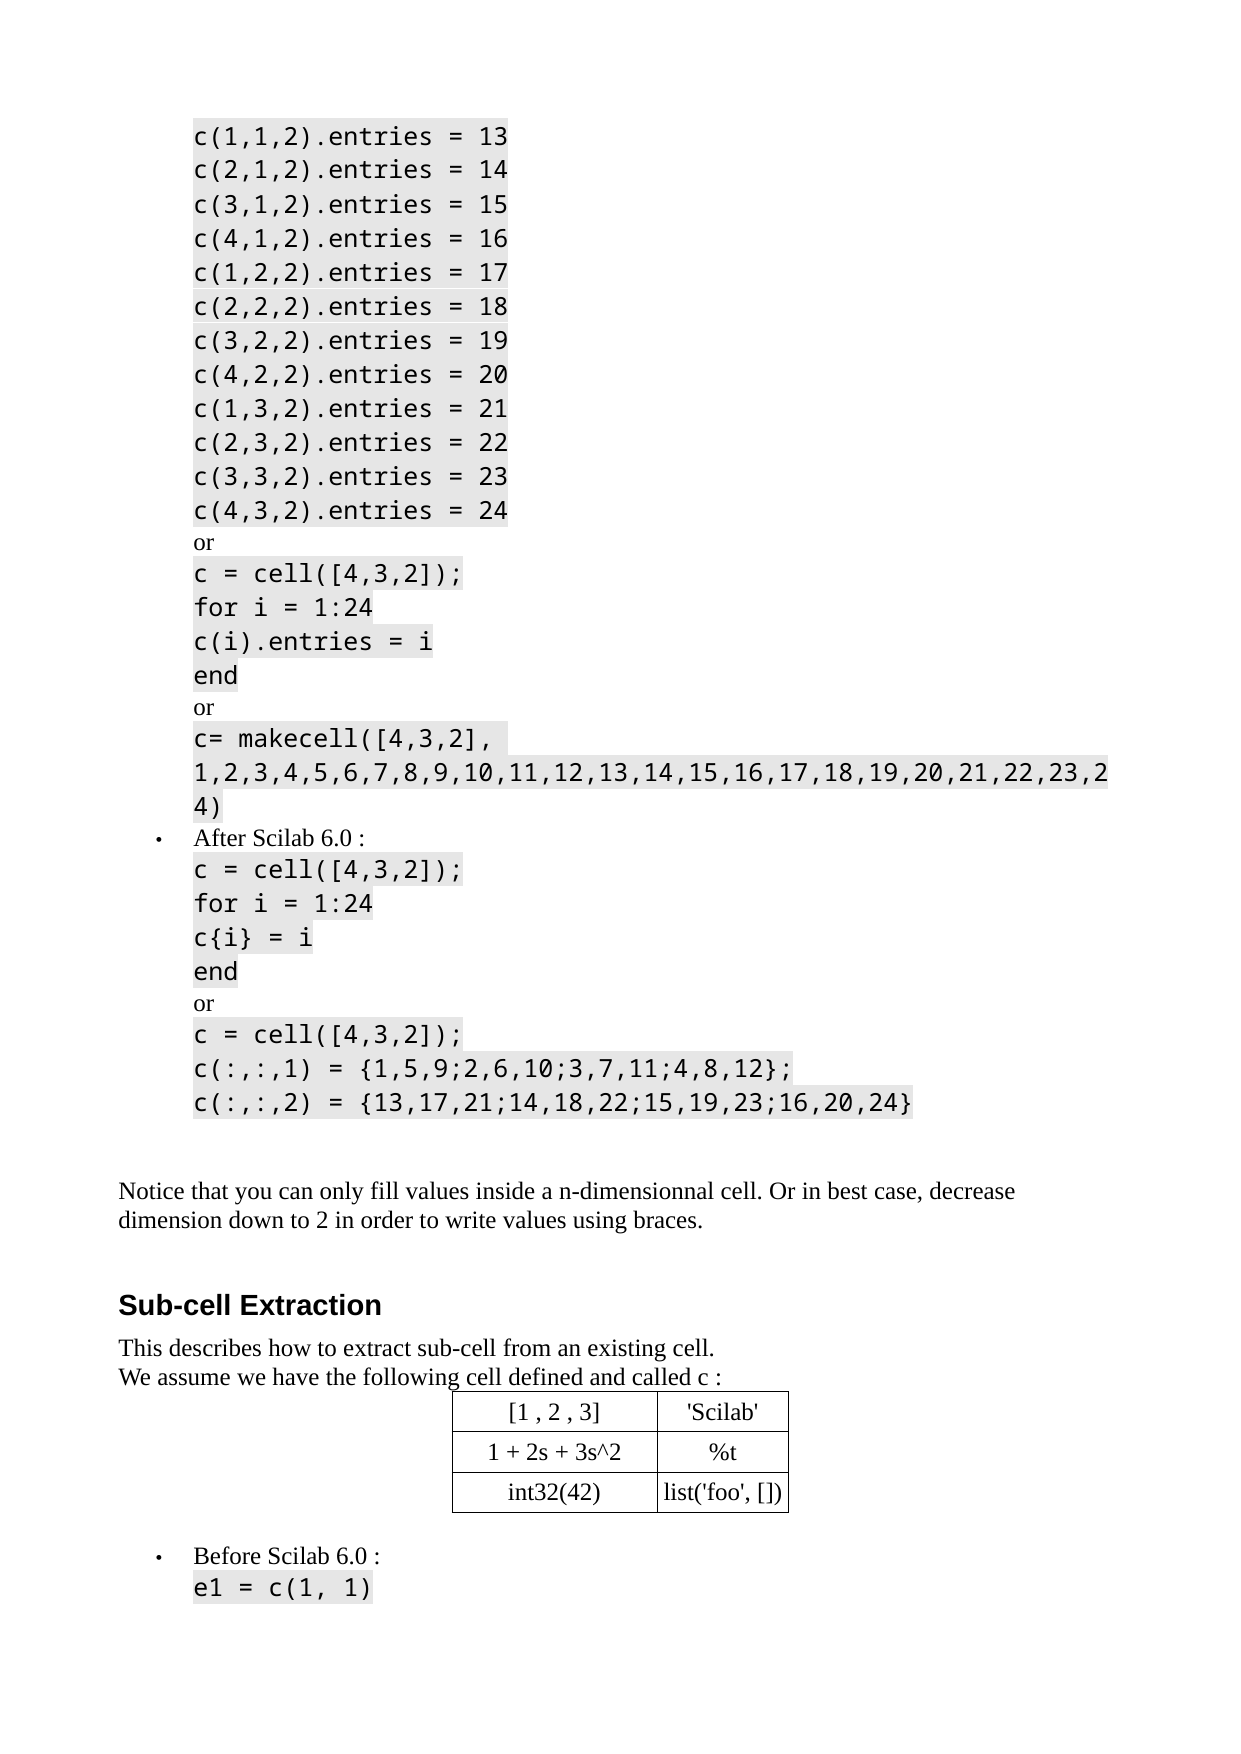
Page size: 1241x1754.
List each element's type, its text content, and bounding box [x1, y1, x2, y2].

table_cell list('foo', []) [658, 1473, 788, 1512]
list Before Scilab 6.0 : e1 = c(1, 1) [156, 1541, 1122, 1604]
text We assume we have the following cell defined and called c : [118, 1362, 1122, 1391]
text This describes how to extract sub-cell from an existing cell. [118, 1333, 1122, 1362]
table_cell int32(42) [453, 1473, 657, 1512]
text Notice that you can only fill values inside a n-dimensionnal cell. Or in best case, decrease dimension down to 2 in order to write values using braces. [118, 1176, 1122, 1234]
list After Scilab 6.0 : c = cell([4,3,2]); for i = 1:24 c{i} = i end or c = cell([4,3,2]); c(:,:,1) = {1,5,9;2,6,10;3,7,11;4,8,12}; c(:,:,2) = {13,17,21;14,18,22;15,19,23;16,20,24} [156, 823, 1122, 1119]
table_cell 1 + 2s + 3s^2 [453, 1432, 657, 1472]
subtitle Sub-cell Extraction [118, 1287, 1122, 1321]
table_cell %t [658, 1432, 788, 1472]
table_header [1 , 2 , 3] [453, 1392, 657, 1431]
list c(1,1,2).entries = 13 c(2,1,2).entries = 14 c(3,1,2).entries = 15 c(4,1,2).entries = 16 c(1,2,2).entries = 17 c(2,2,2).entries = 18 c(3,2,2).entries = 19 c(4,2,2).entries = 20 c(1,3,2).entries = 21 c(2,3,2).entries = 22 c(3,3,2).entries = 23 c(4,3,2).entries = 24 or c = cell([4,3,2]); for i = 1:24 c(i).entries = i end or c= makecell([4,3,2], 1,2,3,4,5,6,7,8,9,10,11,12,13,14,15,16,17,18,19,20,21,22,23,24) [156, 118, 1122, 823]
table_header 'Scilab' [658, 1392, 788, 1431]
